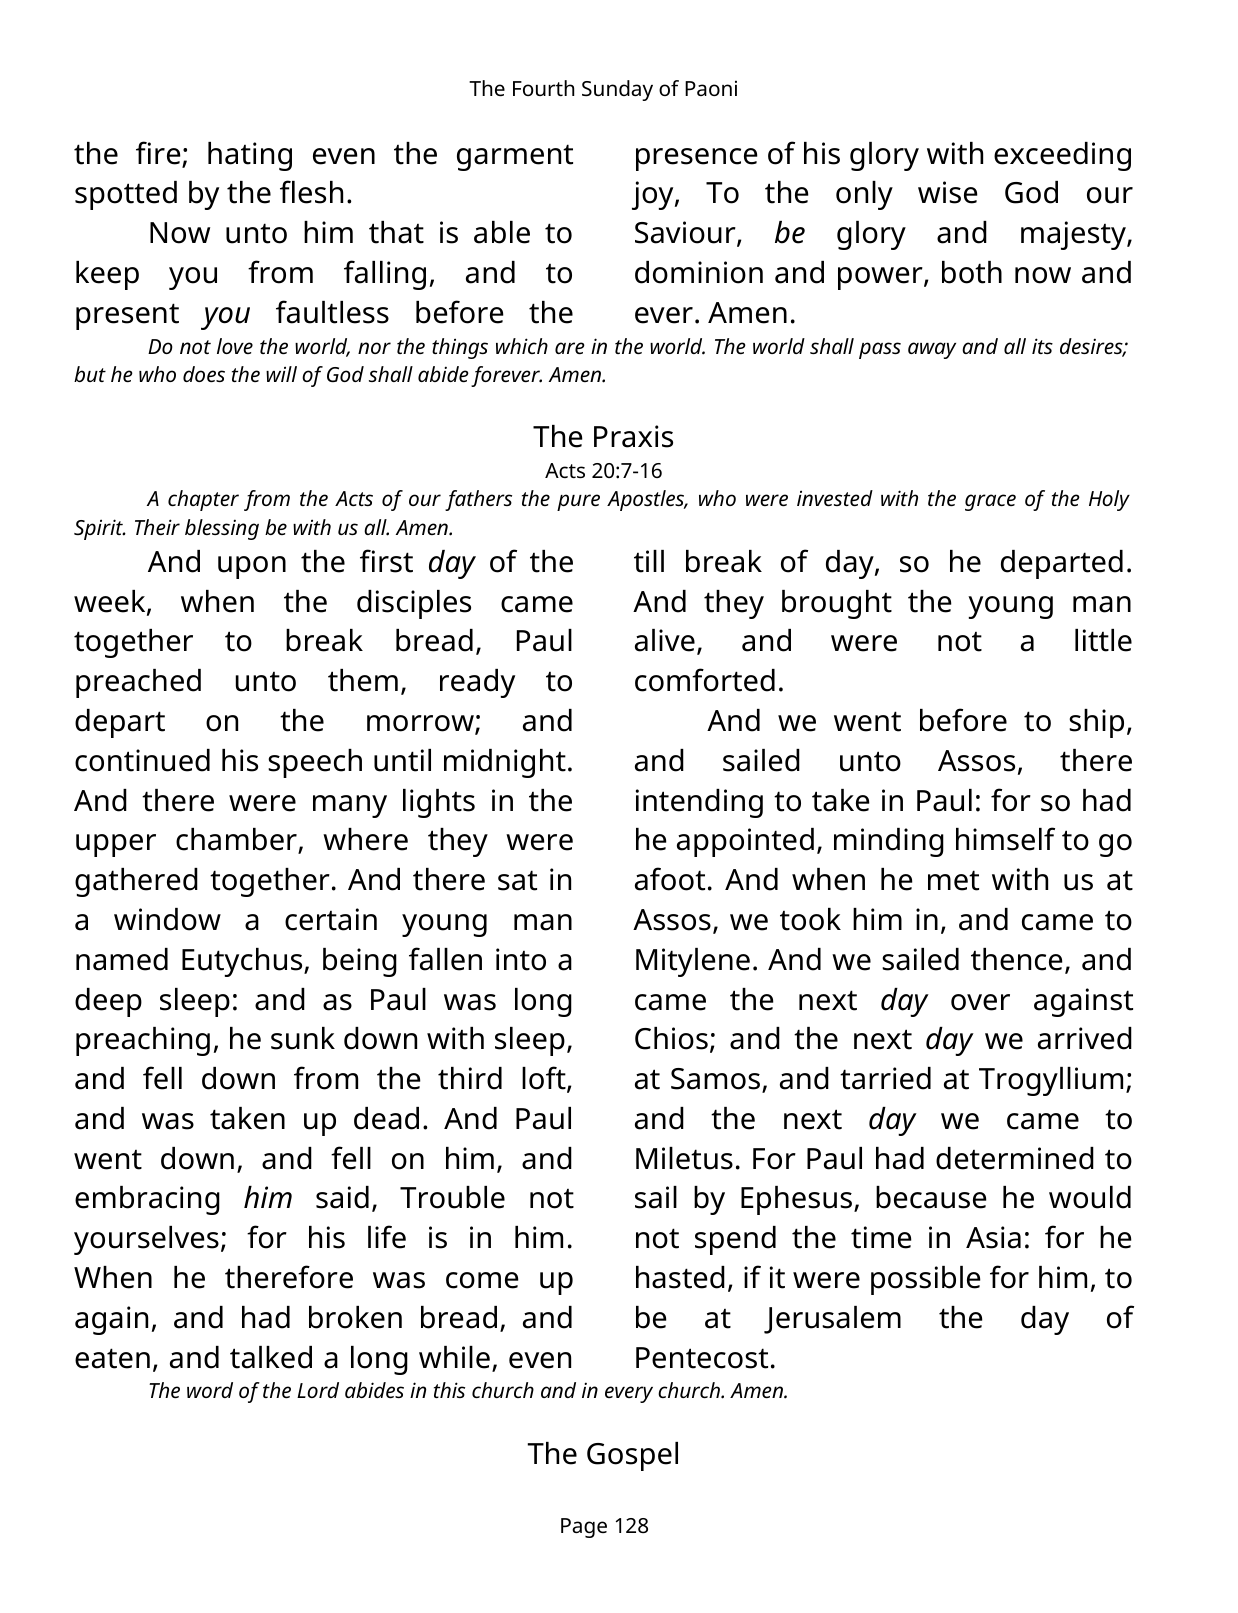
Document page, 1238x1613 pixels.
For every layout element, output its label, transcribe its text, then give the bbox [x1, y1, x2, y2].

text Now unto him that is able to keep you from falling, and to present you faultless before the [74, 212, 574, 332]
text The Praxis [74, 417, 1134, 456]
text And upon the first day of the week, when the disciples came together to break bread, Paul preached unto them, ready to depart on the morrow; and continued his speech until midnight. And there were many lights in the upper chamber, where they were gathered together. And there sat in a window a certain young man named Eutychus, being fallen into a deep sleep: and as Paul was long preaching, he sunk down with sleep, and fell down from the third loft, and was taken up dead. And Paul went down, and fell on him, and embracing him said, Trouble not yourselves; for his life is in him. When he therefore was come up again, and had broken bread, and eaten, and talked a long while, even [74, 541, 574, 1377]
text The word of the Lord abides in this church and in every church. Amen. [74, 1377, 1134, 1405]
text Do not love the world, nor the things which are in the world. The world shall pass away and all its desires; but he who does the will of God shall abide forever. Amen. [74, 332, 1134, 388]
text The Gospel [74, 1433, 1134, 1473]
text And we went before to ship, and sailed unto Assos, there intending to take in Paul: for so had he appointed, minding himself to go afoot. And when he met with us at Assos, we took him in, and came to Mitylene. And we sailed thence, and came the next day over against Chios; and the next day we arrived at Samos, and tarried at Trogyllium; and the next day we came to Miletus. For Paul had determined to sail by Ephesus, because he would not spend the time in Asia: for he hasted, if it were possible for him, to be at Jerusalem the day of Pentecost. [633, 700, 1134, 1377]
text till break of day, so he departed. And they brought the young man alive, and were not a little comforted. [633, 541, 1134, 700]
text Acts 20:7-16 [74, 456, 1134, 484]
text The Fourth Sunday of Paoni [72, 74, 1135, 102]
text A chapter from the Acts of our fathers the pure Apostles, who were invested with the grace of the Holy Spirit. Their blessing be with us all. Amen. [74, 484, 1134, 541]
text the fire; hating even the garment spotted by the flesh. [74, 133, 574, 212]
text presence of his glory with exceeding joy, To the only wise God our Saviour, be glory and majesty, dominion and power, both now and ever. Amen. [633, 133, 1134, 332]
